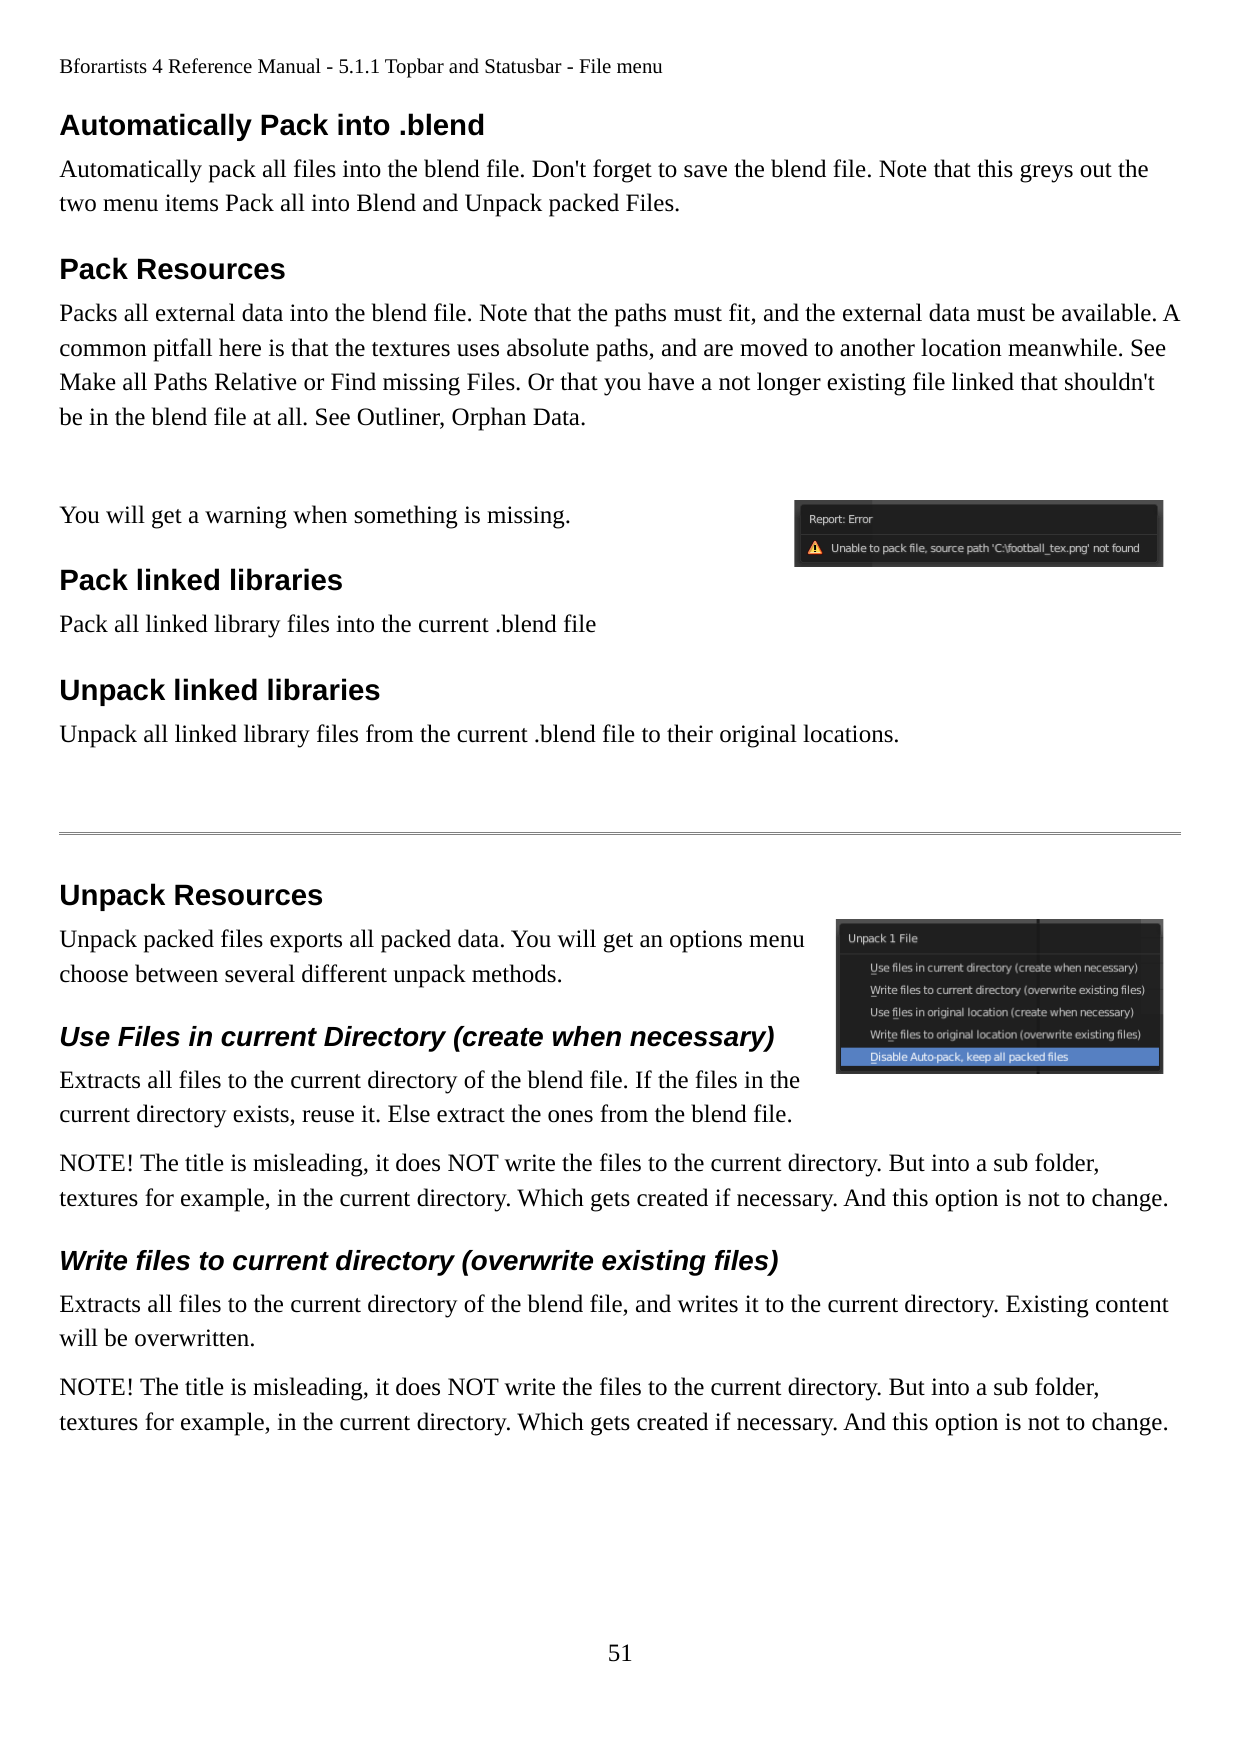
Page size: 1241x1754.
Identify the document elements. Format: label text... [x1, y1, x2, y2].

text Extracts all files to the current directory of the blend file. If the files in the current directory exists, reuse it. Else extract the ones from the blend file. [59, 1065, 1181, 1128]
text NOTE! The title is misleading, it does NOT write the files to the current directory. But into a sub folder, textures for example, in the current directory. Which gets created if necessary. And this option is not to change. [59, 1148, 1181, 1212]
text Unpack all linked library files from the current .blend file to their original locations. [59, 719, 1181, 748]
subtitle Unpack linked libraries [59, 673, 1181, 707]
subtitle Automatically Pack into .blend [59, 107, 1181, 141]
subtitle Unpack Resources [59, 878, 1181, 912]
text Packs all external data into the blend file. Note that the paths must fit, and the external data must be available. A common pitfall here is that the textures uses absolute paths, and are moved to another location meanwhile. See Make all Paths Relative or Find missing Files. Or that you have a not longer existing file linked that shouldn't be in the blend file at all. See Outliner, Orphan Data. [59, 298, 1181, 430]
text Extracts all files to the current directory of the blend file, and writes it to the current directory. Existing content will be overwritten. [59, 1289, 1181, 1352]
picture [835, 919, 1164, 1074]
subtitle Write files to current directory (overwrite existing files) [59, 1244, 1181, 1276]
text Pack all linked library files into the current .blend file [59, 609, 1181, 638]
text Automatically pack all files into the blend file. Don't forget to save the blend file. Note that this greys out the two menu items Pack all into Blend and Unpack packed Files. [59, 154, 1181, 217]
text NOTE! The title is misleading, it does NOT write the files to the current directory. But into a sub folder, textures for example, in the current directory. Which gets created if necessary. And this option is not to change. [59, 1372, 1181, 1436]
subtitle Use Files in current Directory (create when necessary) [59, 1021, 835, 1052]
subtitle Pack linked libraries [59, 563, 1181, 597]
subtitle Pack Resources [59, 252, 1181, 286]
picture [794, 500, 1164, 567]
text You will get a warning when something is missing. [59, 500, 794, 528]
text Unpack packed files exports all packed data. You will get an options menu choose between several different unpack methods. [59, 924, 835, 988]
